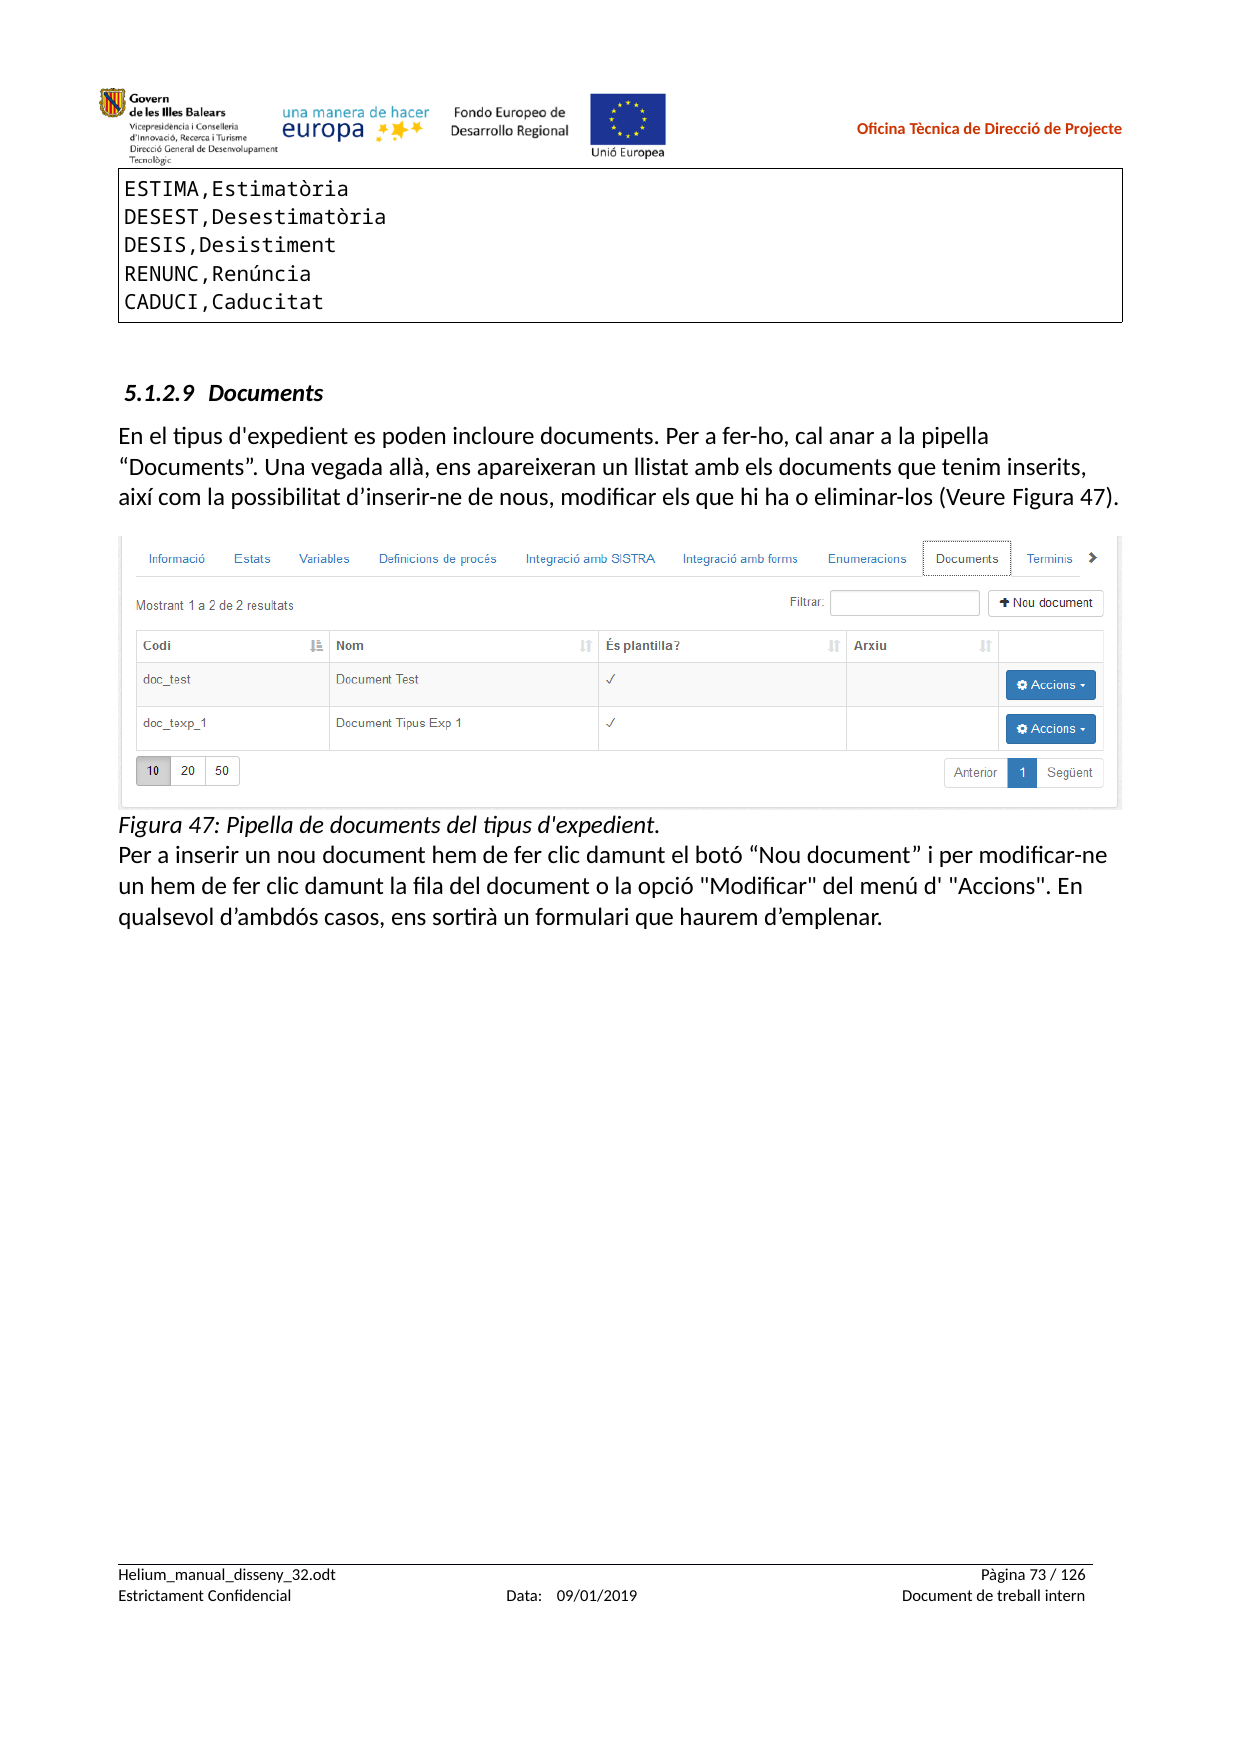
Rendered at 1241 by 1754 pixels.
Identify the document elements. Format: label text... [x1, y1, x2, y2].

picture [99, 87, 668, 166]
subtitle Documents [118, 377, 1122, 408]
text Per a inserir un nou document hem de fer clic damunt el botó “Nou document” i per modificar-ne un hem de fer clic damunt la fila del document o la opció "Modificar" del menú d' "Accions". En qualsevol d’ambdós casos, ens sortirà un formulari que haurem d’emplenar. [118, 840, 1122, 931]
text En el tipus d'expedient es poden incloure documents. Per a fer-ho, cal anar a la pipella “Documents”. Una vegada allà, ens apareixeran un llistat amb els documents que tenim inserits, així com la possibilitat d’inserir-ne de nous, modificar els que hi ha o eliminar-los (Veure Figura 47). [118, 420, 1122, 512]
table_header ESTIMA,Estimatòria DESEST,Desestimatòria DESIS,Desistiment RENUNC,Renúncia CADUCI,Caducitat [119, 169, 1122, 322]
picture [118, 536, 1123, 810]
text Figura 47: Pipella de documents del tipus d'expedient. [118, 810, 1122, 840]
